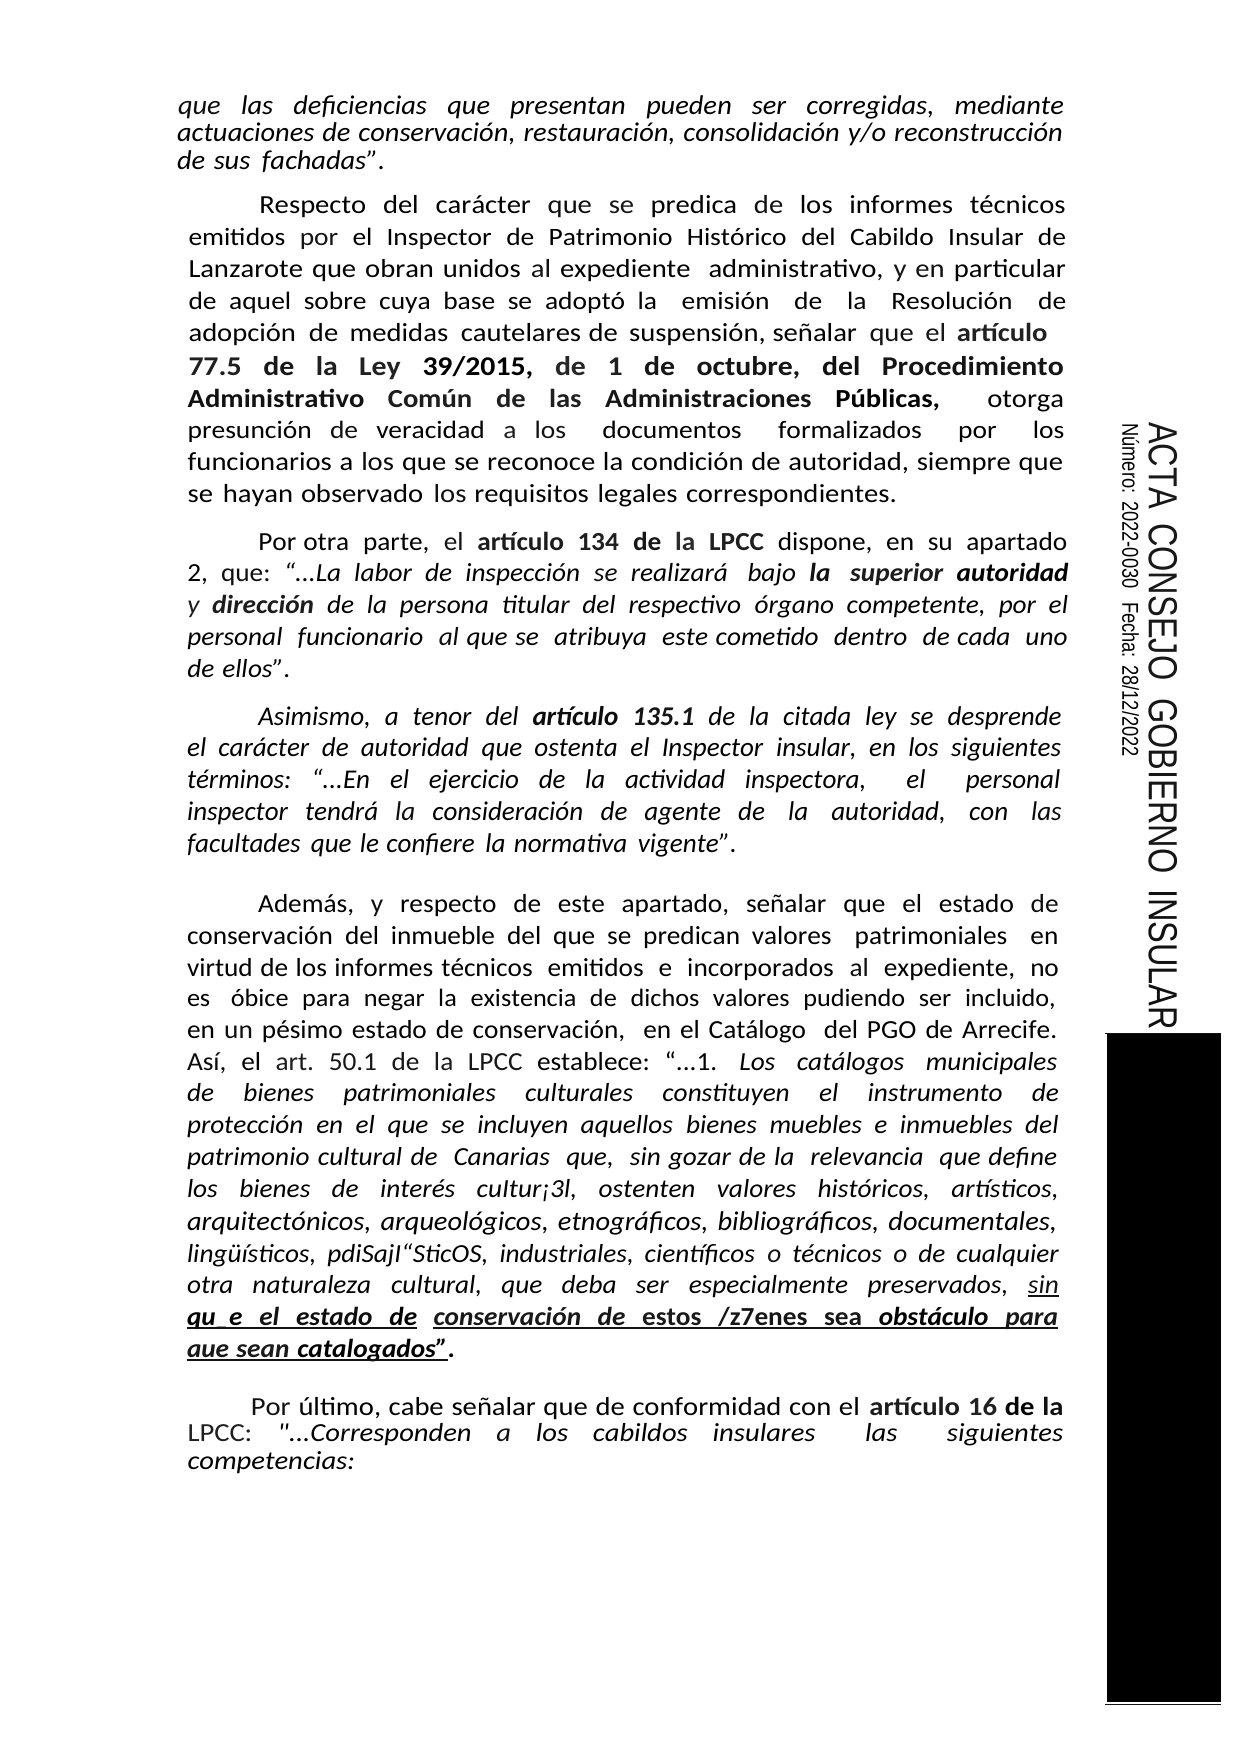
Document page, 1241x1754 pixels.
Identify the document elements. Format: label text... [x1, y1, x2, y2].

text Por otra parte, el artículo 134 de la LPCC dispone, en su apartado 2, que: “...La labor de inspección se realizará bajo la superior autoridad y dirección de la persona titular del respectivo órgano competente, por el personal funcionario al que se atribuya este cometido dentro de cada uno de ellos”. [187, 525, 1068, 683]
subtitle que las deficiencias que presentan pueden ser corregidas, mediante actuaciones de conservación, restauración, consolidación y/o reconstrucción de sus fachadas”. [177, 92, 1064, 176]
text 77.5 de la Ley 39/2015, de 1 de octubre, del Procedimiento Administrativo Común de las Administraciones Públicas, otorga presunción de veracidad a los documentos formalizados por los funcionarios a los que se reconoce la condición de autoridad, siempre que se hayan observado los requisitos legales correspondientes. [187, 349, 1064, 509]
text Respecto del carácter que se predica de los informes técnicos emitidos por el Inspector de Patrimonio Histórico del Cabildo Insular de Lanzarote que obran unidos al expediente administrativo, y en particular de aquel sobre cuya base se adoptó la emisión de la Resolución de adopción de medidas cautelares de suspensión, señalar que el artículo [188, 188, 1066, 348]
text ACTA CONSEJO GOBIERNO INSULAR [1142, 422, 1185, 1035]
text Número: 2022-0030 Fecha: 28/12/2022 [1119, 423, 1142, 1035]
picture [1107, 1034, 1221, 1702]
text Además, y respecto de este apartado, señalar que el estado de conservación del inmueble del que se predican valores patrimoniales en virtud de los informes técnicos emitidos e incorporados al expediente, no es óbice para negar la existencia de dichos valores pudiendo ser incluido, en un pésimo estado de conservación, en el Catálogo del PGO de Arrecife. Así, el art. 50.1 de la LPCC establece: “...1. Los catálogos municipales de bienes patrimoniales culturales constituyen el instrumento de protección en el que se incluyen aquellos bienes muebles e inmuebles del patrimonio cultural de Canarias que, sin gozar de la relevancia que define los bienes de interés cuItur¡3l, ostenten valores históricos, artísticos, arquitectónicos, arqueológicos, etnográficos, bibliográficos, documentales, lingüísticos, pdiSajI“SticOS, industriales, científicos o técnicos o de cualquier otra naturaleza cultural, que deba ser especialmente preservados, sin qu_e el estado de conservación de estos /z7enes sea obstáculo para aue sean catalogados”. [187, 887, 1059, 1364]
text Por último, cabe señalar que de conformidad con el artículo 16 de la LPCC: "...Corresponden a los cabildos insulares las siguientes competencias: [187, 1393, 1063, 1476]
subtitle Asimismo, a tenor del artículo 135.1 de la citada ley se desprende el carácter de autoridad que ostenta el Inspector insular, en los siguientes términos: “...En el ejercicio de la actividad inspectora, el personal inspector tendrá la consideración de agente de la autoridad, con las facultades que le confiere la normativa vigente”. [187, 700, 1062, 859]
